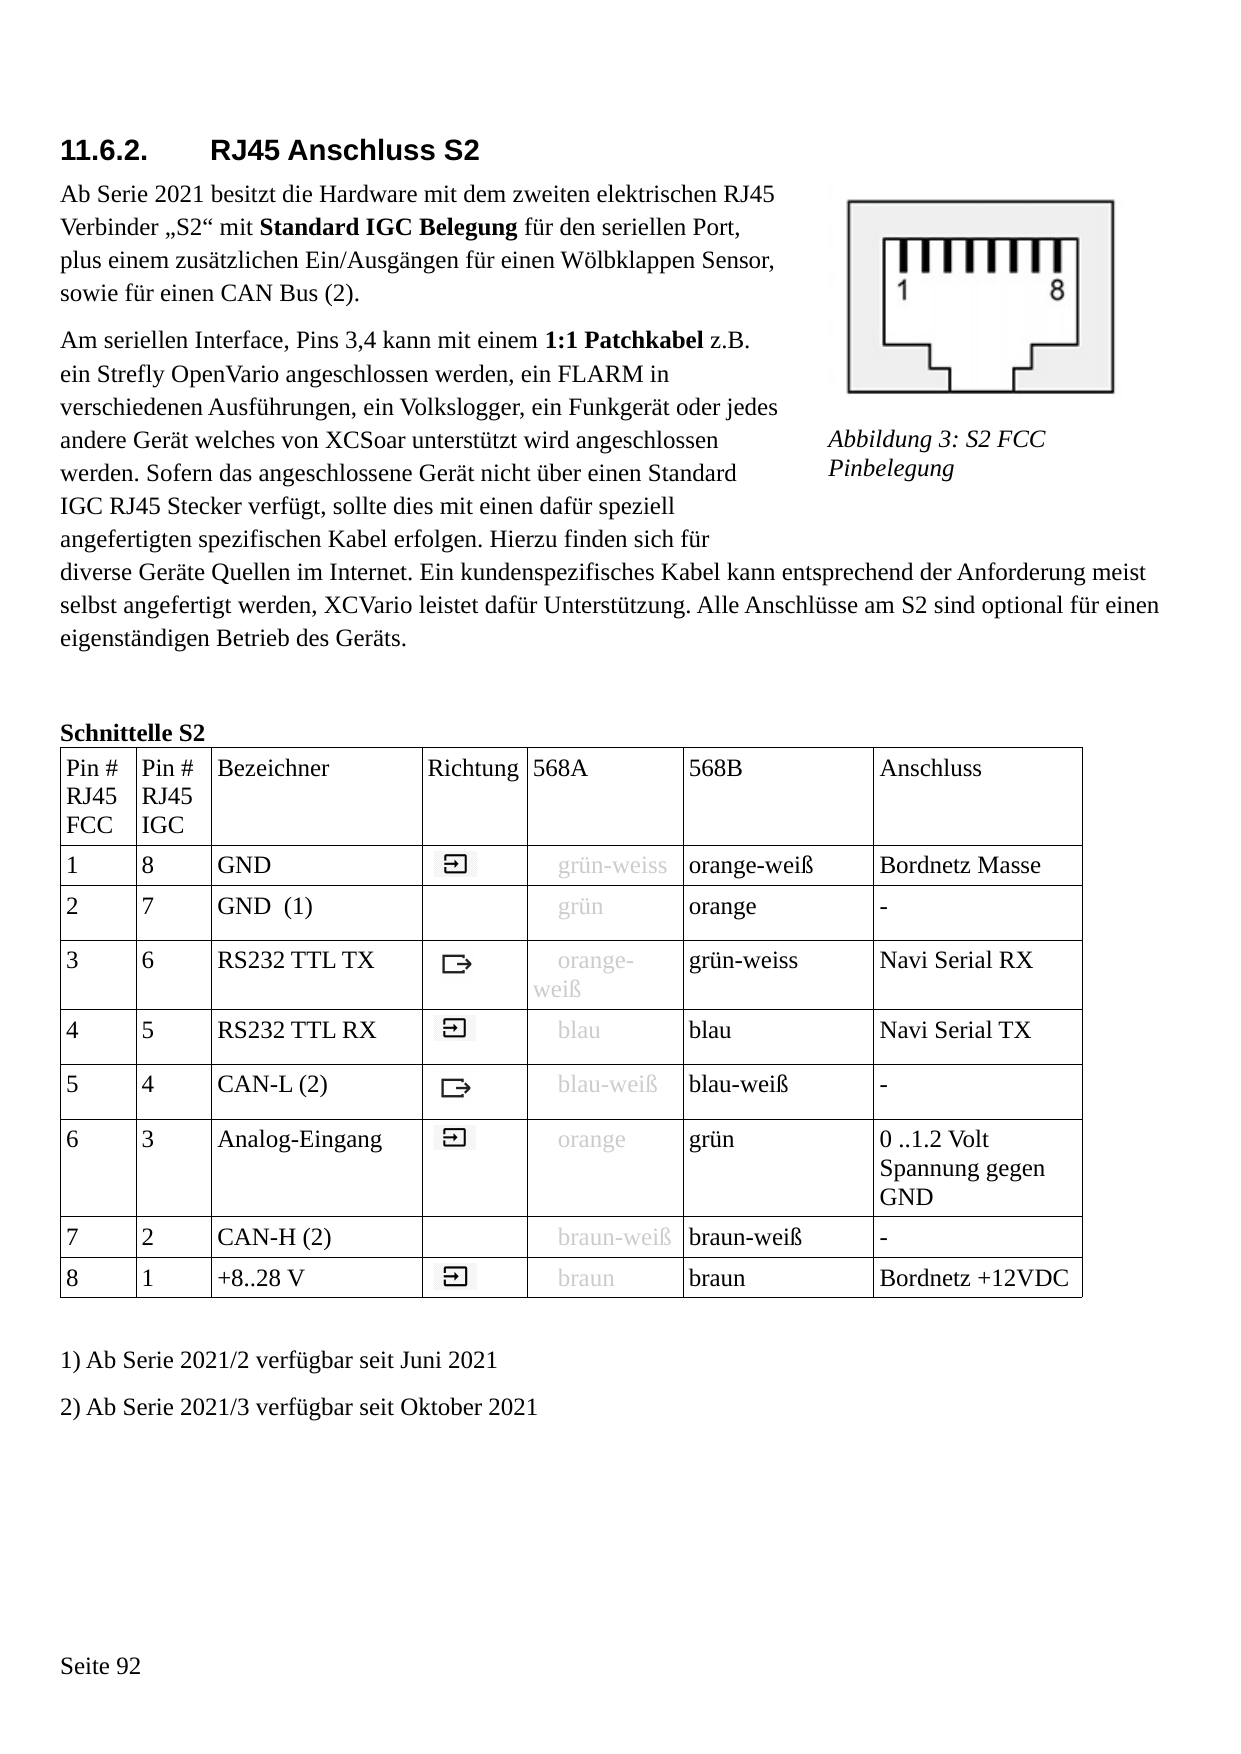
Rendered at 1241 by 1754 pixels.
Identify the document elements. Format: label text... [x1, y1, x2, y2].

table_cell 4 [61, 1010, 136, 1064]
table_cell blau-weiß [528, 1065, 683, 1119]
table_cell braun [684, 1258, 873, 1297]
table_header Richtung [423, 748, 527, 844]
table_cell RS232 TTL RX [212, 1010, 422, 1064]
table_cell [423, 1258, 527, 1297]
table_cell 0 ..1.2 Volt Spannung gegen GND [874, 1120, 1082, 1216]
table_cell blau [528, 1010, 683, 1064]
table_cell 1 [137, 1258, 211, 1297]
table_cell Analog-Eingang [212, 1120, 422, 1216]
table_cell grün-weiss [684, 941, 873, 1009]
table_cell Bordnetz +12VDC [874, 1258, 1082, 1297]
table_cell 7 [61, 1217, 136, 1257]
table_cell orange [684, 886, 873, 940]
table_header Bezeichner [212, 748, 422, 844]
table_cell +8..28 V [212, 1258, 422, 1297]
text Am seriellen Interface, Pins 3,4 kann mit einem 1:1 Patchkabel z.B. ein Strefly OpenVario angeschlossen werden, ein FLARM in verschiedenen Ausführungen, ein Volkslogger, ein Funkgerät oder jedes andere Gerät welches von XCSoar unterstützt wird angeschlossen werden. Sofern das angeschlossene Gerät nicht über einen Standard IGC RJ45 Stecker verfügt, sollte dies mit einen dafür speziell angefertigten spezifischen Kabel erfolgen. Hierzu finden sich für diverse Geräte Quellen im Internet. Ein kundenspezifisches Kabel kann entsprechend der Anforderung meist selbst angefertigt werden, XCVario leistet dafür Unterstützung. Alle Anschlüsse am S2 sind optional für einen eigenständigen Betrieb des Geräts. [60, 326, 1207, 652]
table_header 568A [528, 748, 683, 844]
table_cell - [874, 1065, 1082, 1119]
table_cell RS232 TTL TX [212, 941, 422, 1009]
table_cell - [874, 886, 1082, 940]
table_cell Navi Serial TX [874, 1010, 1082, 1064]
table_cell [423, 1065, 527, 1119]
table_header Pin # RJ45 FCC [61, 748, 136, 844]
table_cell GND [212, 846, 422, 885]
table_cell Navi Serial RX [874, 941, 1082, 1009]
picture [434, 851, 477, 877]
table_cell orange-weiß [684, 846, 873, 885]
table_cell 7 [137, 886, 211, 940]
picture [437, 1069, 475, 1107]
picture [828, 175, 1144, 419]
text [1144, 179, 1207, 307]
table_header Anschluss [874, 748, 1082, 844]
table_cell orange-weiß [528, 941, 683, 1009]
text Ab Serie 2021 besitzt die Hardware mit dem zweiten elektrischen RJ45 Verbinder „S2“ mit Standard IGC Belegung für den seriellen Port, plus einem zusätzlichen Ein/Ausgängen für einen Wölbklappen Sensor, sowie für einen CAN Bus (2). [60, 179, 828, 307]
table_cell [423, 846, 527, 885]
table_cell [423, 1010, 527, 1064]
text Abbildung 3: S2 FCC Pinbelegung [828, 419, 1144, 482]
picture [433, 1125, 476, 1150]
table_cell [423, 1120, 527, 1216]
table_cell Bordnetz Masse [874, 846, 1082, 885]
table_header Pin # RJ45 IGC [137, 748, 211, 844]
table_cell [423, 886, 527, 940]
table_cell grün [528, 886, 683, 940]
table_cell grün-weiss [528, 846, 683, 885]
subtitle Schnittelle S2 [60, 718, 1207, 747]
table_cell 5 [137, 1010, 211, 1064]
table_cell 8 [61, 1258, 136, 1297]
table_cell CAN-L (2) [212, 1065, 422, 1119]
table_cell blau-weiß [684, 1065, 873, 1119]
picture [438, 945, 476, 983]
table_cell - [874, 1217, 1082, 1257]
picture [433, 1263, 478, 1290]
text 2) Ab Serie 2021/3 verfügbar seit Oktober 2021 [60, 1392, 1207, 1421]
table_cell blau [684, 1010, 873, 1064]
text 1) Ab Serie 2021/2 verfügbar seit Juni 2021 [60, 1345, 1207, 1373]
table_cell 6 [61, 1120, 136, 1216]
table_cell CAN-H (2) [212, 1217, 422, 1257]
table_cell braun-weiß [528, 1217, 683, 1257]
table_cell 3 [61, 941, 136, 1009]
subtitle RJ45 Anschluss S2 [60, 133, 1207, 175]
table_cell 4 [137, 1065, 211, 1119]
table_cell 1 [61, 846, 136, 885]
table_cell braun [528, 1258, 683, 1297]
picture [433, 1015, 476, 1041]
table_cell braun-weiß [684, 1217, 873, 1257]
table_header 568B [684, 748, 873, 844]
table_cell grün [684, 1120, 873, 1216]
table_cell 2 [137, 1217, 211, 1257]
table_cell 6 [137, 941, 211, 1009]
table_cell orange [528, 1120, 683, 1216]
table_cell 2 [61, 886, 136, 940]
table_cell [423, 941, 527, 1009]
table_cell GND (1) [212, 886, 422, 940]
table_cell 5 [61, 1065, 136, 1119]
table_cell 3 [137, 1120, 211, 1216]
table_cell [423, 1217, 527, 1257]
table_cell 8 [137, 846, 211, 885]
